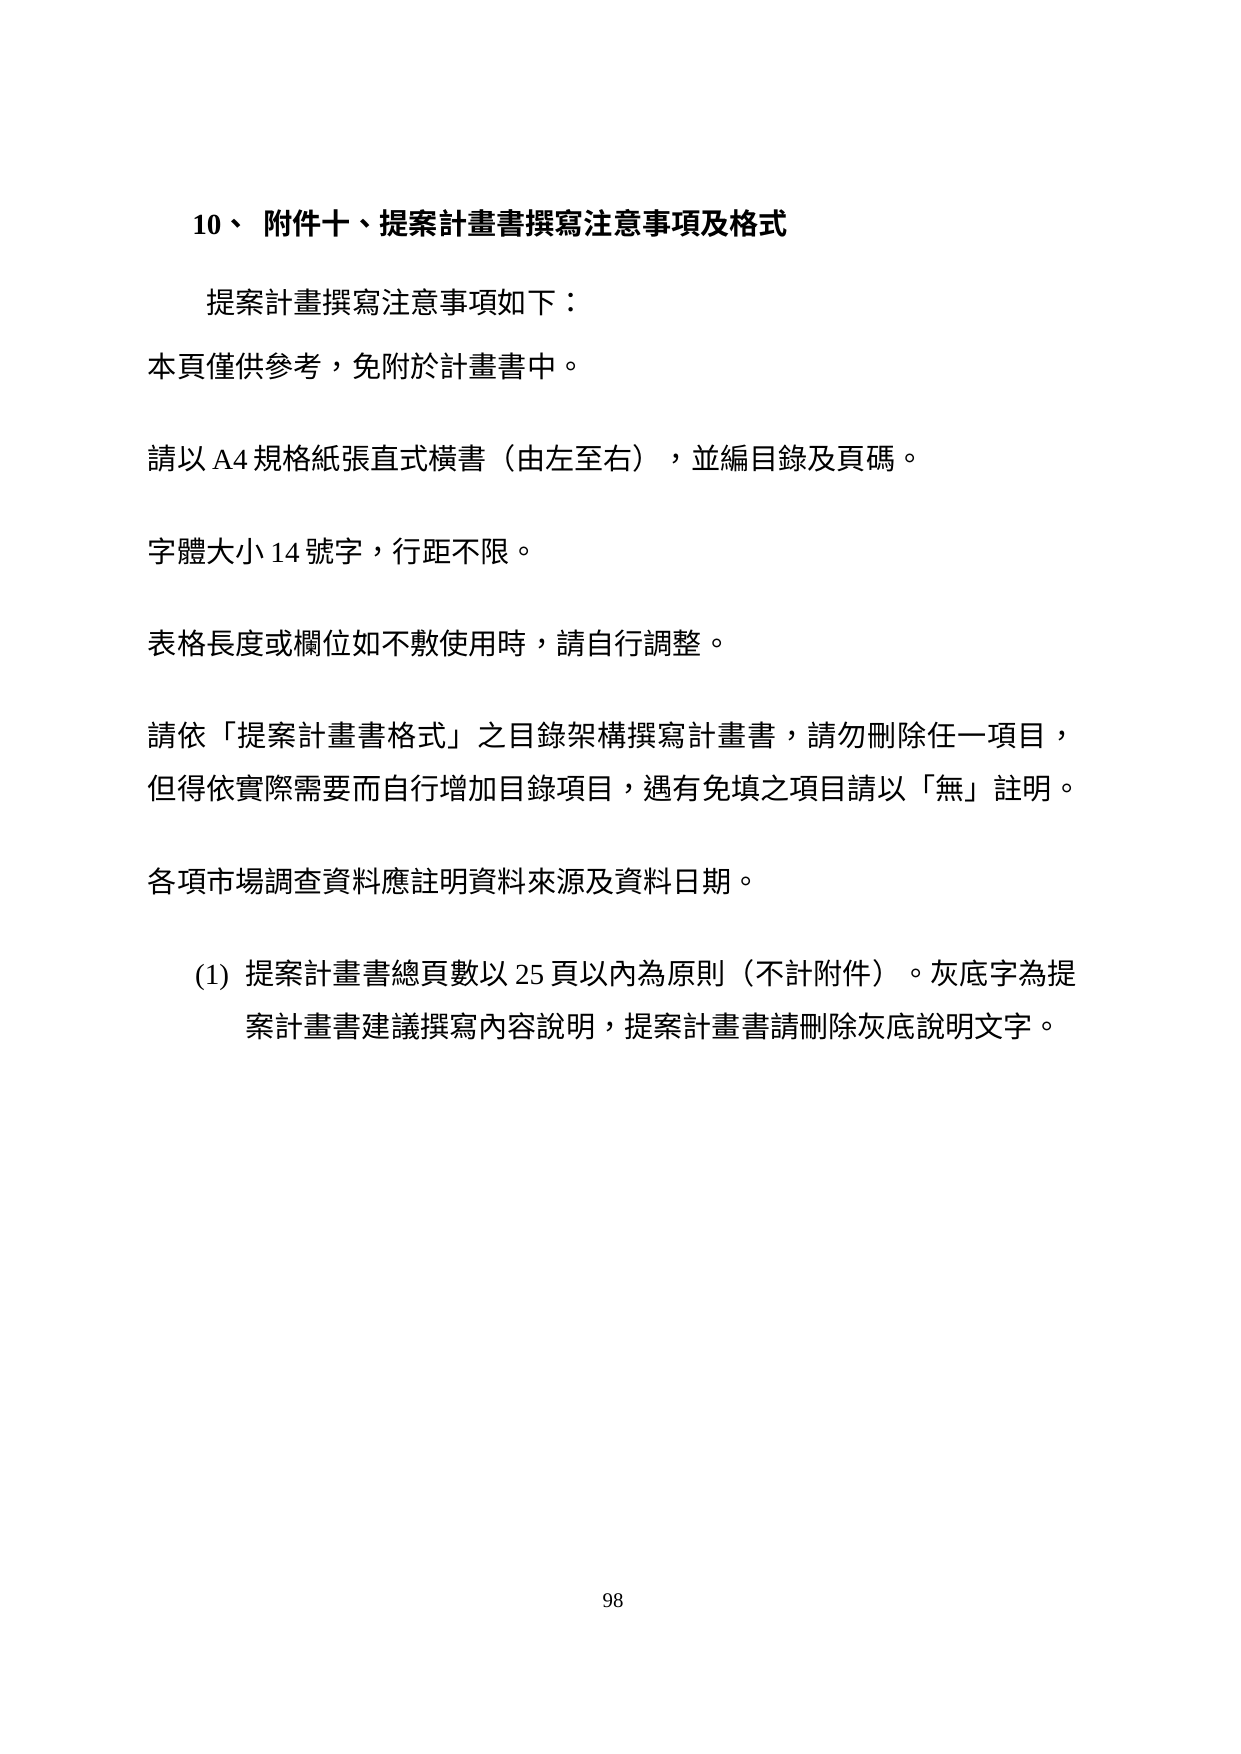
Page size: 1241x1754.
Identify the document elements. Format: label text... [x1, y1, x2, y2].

subtitle 請以A4規格紙張直式橫書（由左至右），並編目錄及頁碼。 [148, 436, 1078, 478]
subtitle 請依「提案計畫書格式」之目錄架構撰寫計畫書，請勿刪除任一項目，但得依實際需要而自行增加目錄項目，遇有免填之項目請以「無」註明。 [148, 713, 1078, 808]
subtitle 附件十、提案計畫書撰寫注意事項及格式 [192, 201, 1078, 243]
subtitle 本頁僅供參考，免附於計畫書中。 [148, 343, 1078, 386]
subtitle 提案計畫書總頁數以25頁以內為原則（不計附件）。灰底字為提案計畫書建議撰寫內容說明，提案計畫書請刪除灰底說明文字。 [195, 951, 1078, 1046]
subtitle 表格長度或欄位如不敷使用時，請自行調整。 [148, 621, 1078, 663]
subtitle 各項市場調查資料應註明資料來源及資料日期。 [148, 858, 1078, 900]
subtitle 字體大小14號字，行距不限。 [148, 528, 1078, 570]
text 提案計畫撰寫注意事項如下： [148, 273, 1078, 323]
